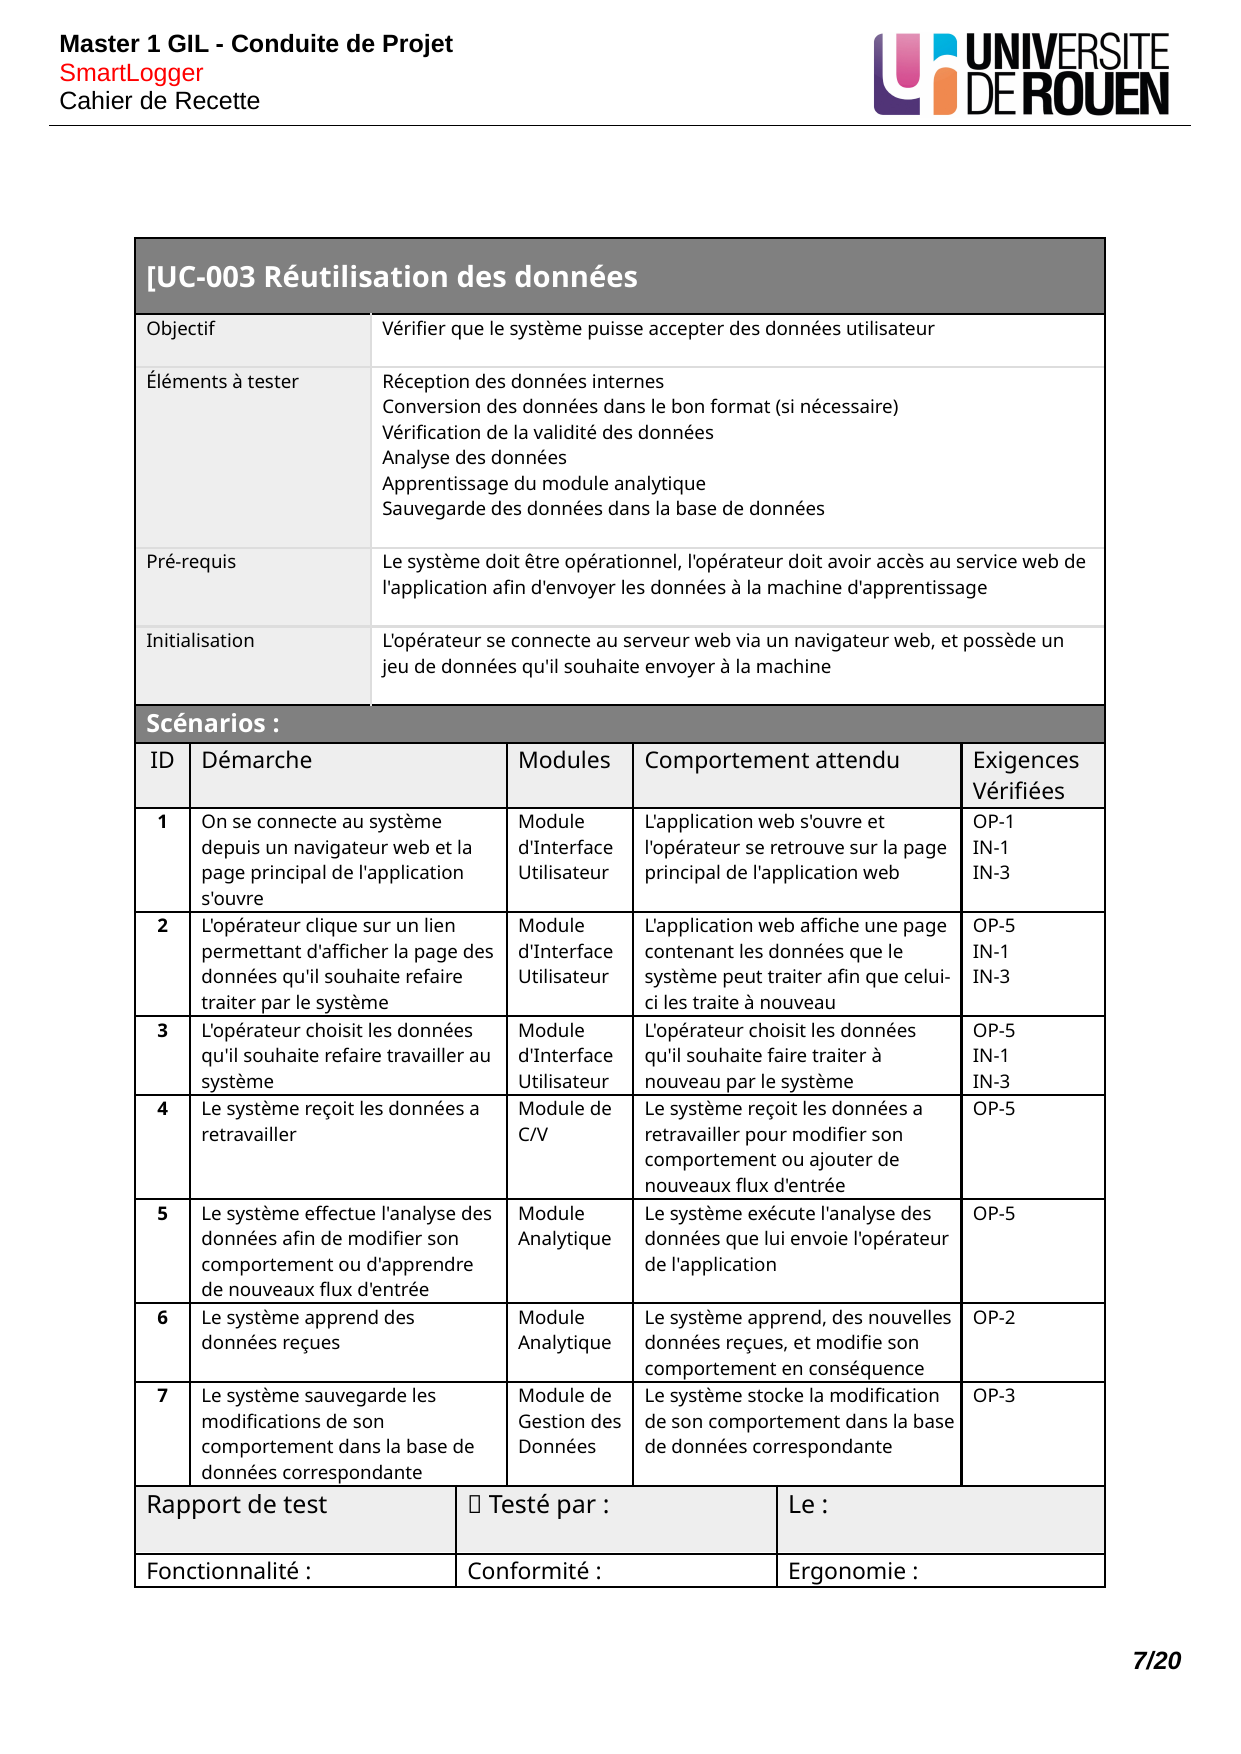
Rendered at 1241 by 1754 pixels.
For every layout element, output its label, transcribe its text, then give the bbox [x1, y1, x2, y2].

table_cell Ergonomie : [778, 1555, 1104, 1586]
table_cell Le système exécute l'analyse des données que lui envoie l'opérateur de l'application [634, 1200, 960, 1302]
table_cell Le système apprend, des nouvelles données reçues, et modifie son comportement en conséquence [634, 1304, 960, 1381]
table_cell OP-5 [963, 1200, 1104, 1302]
table_cell Modules [508, 744, 632, 807]
table_cell Le : [778, 1487, 1104, 1552]
table_cell Rapport de test [136, 1487, 455, 1552]
table_cell Module d'Interface Utilisateur [508, 1017, 632, 1093]
table_cell OP-5 IN-1 IN-3 [963, 1017, 1104, 1093]
table_cell Réception des données internes Conversion des données dans le bon format (si nécessaire) Vérification de la validité des données Analyse des données Apprentissage du module analytique Sauvegarde des données dans la base de données [372, 368, 1104, 547]
table_cell L'opérateur choisit les données qu'il souhaite faire traiter à nouveau par le système [634, 1017, 960, 1093]
table_cell Comportement attendu [634, 744, 960, 807]
table_cell OP-3 [963, 1383, 1104, 1485]
table_cell  Testé par : [457, 1487, 776, 1552]
table_cell Conformité : [457, 1555, 776, 1586]
table_cell Module Analytique [508, 1304, 632, 1381]
table_cell L'application web affiche une page contenant les données que le système peut traiter afin que celui-ci les traite à nouveau [634, 913, 960, 1015]
table_cell Module de Gestion des Données [508, 1383, 632, 1485]
table_cell ID [136, 744, 189, 807]
table_cell Module de C/V [508, 1096, 632, 1198]
table_cell L'opérateur choisit les données qu'il souhaite refaire travailler au système [191, 1017, 506, 1093]
table_cell OP-1 IN-1 IN-3 [963, 809, 1104, 911]
table_cell Pré-requis [136, 549, 370, 625]
table_cell Démarche [191, 744, 506, 807]
table_cell 1 [136, 809, 189, 911]
table_cell 6 [136, 1304, 189, 1381]
table_header [UC-003 Réutilisation des données [136, 239, 1104, 313]
table_cell Vérifier que le système puisse accepter des données utilisateur [372, 315, 1104, 366]
table_cell L'opérateur clique sur un lien permettant d'afficher la page des données qu'il souhaite refaire traiter par le système [191, 913, 506, 1015]
table_cell Module d'Interface Utilisateur [508, 809, 632, 911]
table_cell Le système reçoit les données a retravailler pour modifier son comportement ou ajouter de nouveaux flux d'entrée [634, 1096, 960, 1198]
table_cell Le système stocke la modification de son comportement dans la base de données correspondante [634, 1383, 960, 1485]
table_cell 7 [136, 1383, 189, 1485]
table_cell L'opérateur se connecte au serveur web via un navigateur web, et possède un jeu de données qu'il souhaite envoyer à la machine [372, 628, 1104, 704]
table_cell Module d'Interface Utilisateur [508, 913, 632, 1015]
table_cell OP-5 IN-1 IN-3 [963, 913, 1104, 1015]
table_cell Le système effectue l'analyse des données afin de modifier son comportement ou d'apprendre de nouveaux flux d'entrée [191, 1200, 506, 1302]
table_cell Le système sauvegarde les modifications de son comportement dans la base de données correspondante [191, 1383, 506, 1485]
table_cell Module Analytique [508, 1200, 632, 1302]
table_cell Initialisation [136, 628, 370, 704]
table_cell Exigences Vérifiées [963, 744, 1104, 807]
table_cell Scénarios : [136, 706, 1104, 742]
table_cell Le système doit être opérationnel, l'opérateur doit avoir accès au service web de l'application afin d'envoyer les données à la machine d'apprentissage [372, 549, 1104, 625]
table_cell L'application web s'ouvre et l'opérateur se retrouve sur la page principal de l'application web [634, 809, 960, 911]
table_cell 3 [136, 1017, 189, 1093]
table_cell 5 [136, 1200, 189, 1302]
table_cell On se connecte au système depuis un navigateur web et la page principal de l'application s'ouvre [191, 809, 506, 911]
table_cell Objectif [136, 315, 370, 366]
picture [872, 32, 1170, 118]
table_cell OP-2 [963, 1304, 1104, 1381]
table_cell Fonctionnalité : [136, 1555, 455, 1586]
table_cell Éléments à tester [136, 368, 370, 547]
table_cell 2 [136, 913, 189, 1015]
table_cell OP-5 [963, 1096, 1104, 1198]
table_cell Le système reçoit les données a retravailler [191, 1096, 506, 1198]
table_cell 4 [136, 1096, 189, 1198]
table_cell Le système apprend des données reçues [191, 1304, 506, 1381]
